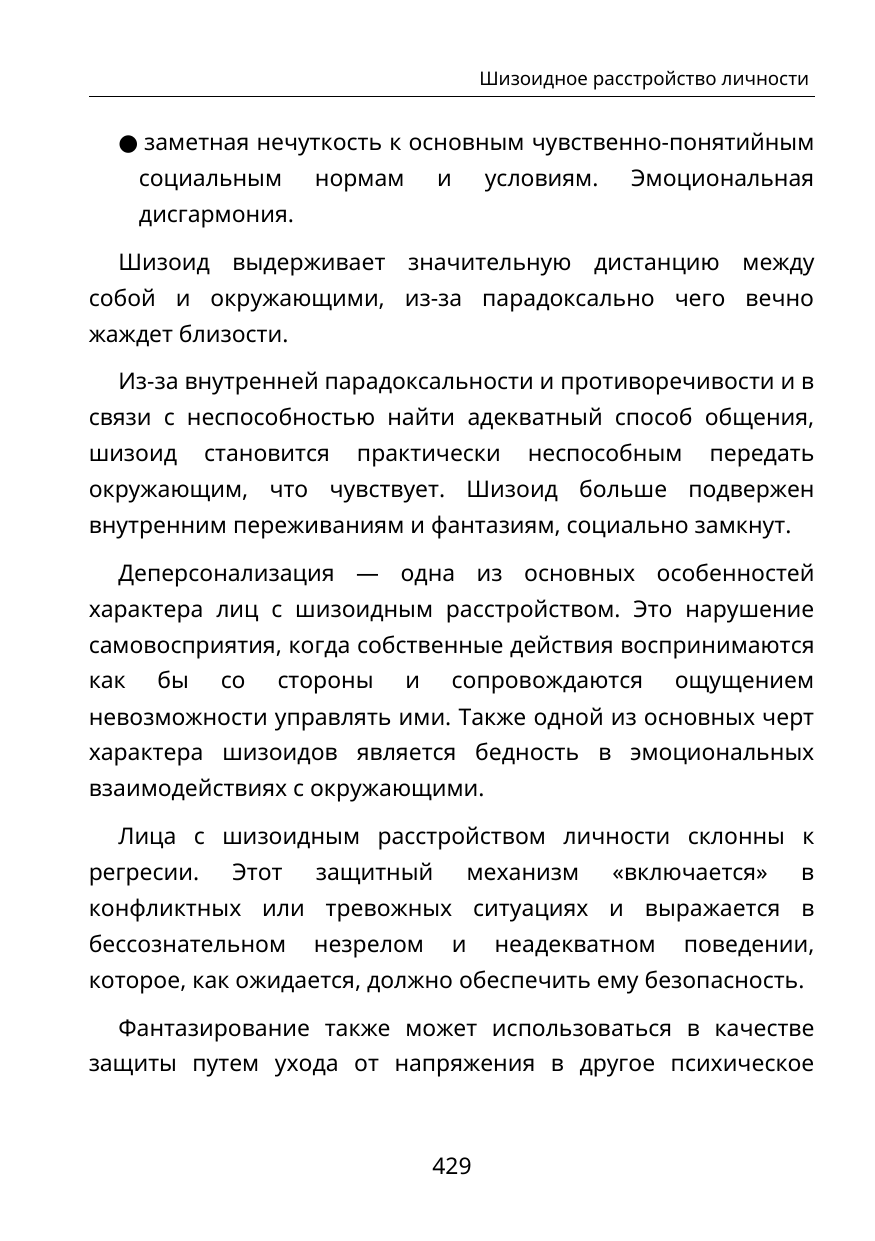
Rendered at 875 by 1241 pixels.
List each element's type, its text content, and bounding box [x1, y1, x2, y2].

text Из-за внутренней парадоксальности и противоречивости и в связи с неспособностью найти адекватный способ общения, шизоид становится практически неспособным передать окружающим, что чувствует. Шизоид больше подвержен внутренним переживаниям и фантазиям, социально замкнут. [88, 365, 815, 540]
text Шизоид выдерживает значительную дистанцию между собой и окружающими, из-за парадоксально чего вечно жаждет близости. [88, 246, 815, 349]
text Фантазирование также может использоваться в качестве защиты путем ухода от напряжения в другое психическое [88, 1011, 815, 1079]
text Деперсонализация — одна из основных особенностей характера лиц с шизоидным расстройством. Это нарушение самовосприятия, когда собственные действия воспринимаются как бы со стороны и сопровождаются ощущением невозможности управлять ими. Также одной из основных черт характера шизоидов является бедность в эмоциональных взаимодействиях с окружающими. [88, 557, 815, 803]
list заметная нечуткость к основным чувственно-понятийным социальным нормам и условиям. Эмоциональная дисгармония. [118, 126, 815, 229]
text Лица с шизоидным расстройством личности склонны к регресии. Этот защитный механизм «включается» в конфликтных или тревожных ситуациях и выражается в бессознательном незрелом и неадекватном поведении, которое, как ожидается, должно обеспечить ему безопасность. [88, 820, 815, 995]
